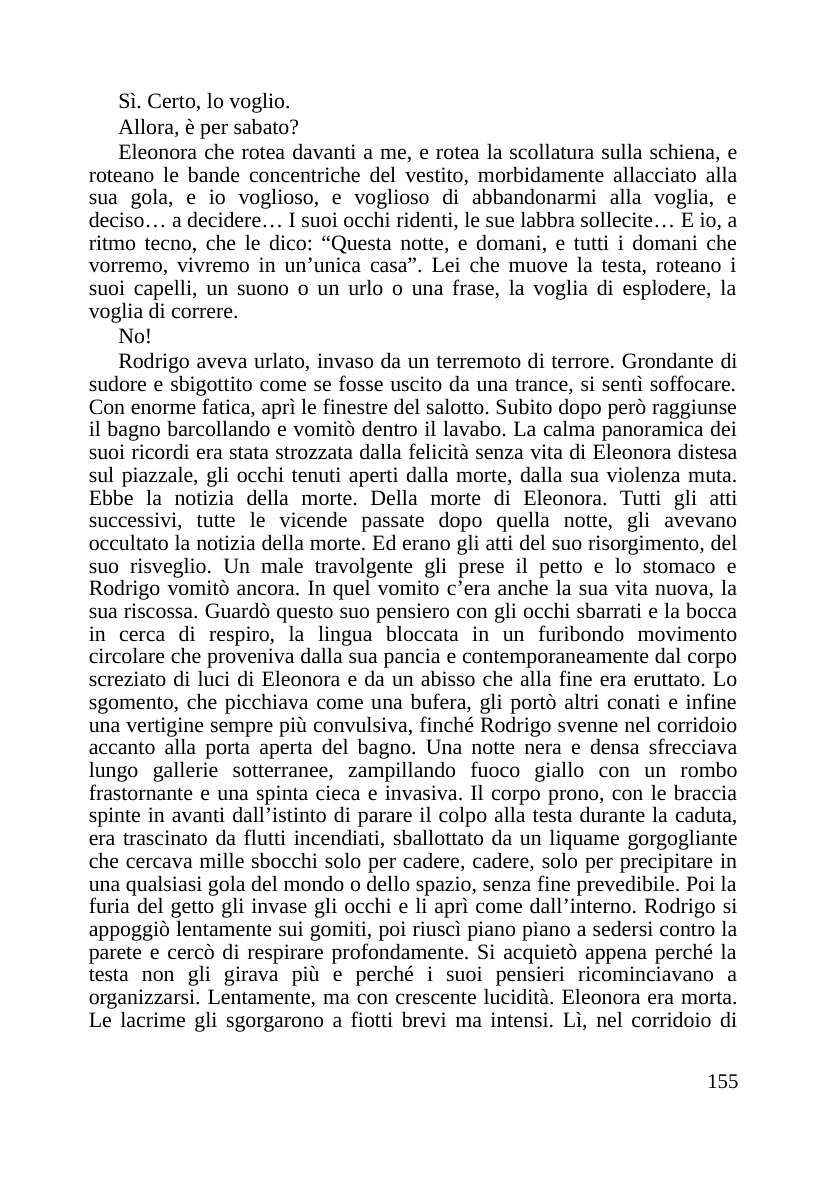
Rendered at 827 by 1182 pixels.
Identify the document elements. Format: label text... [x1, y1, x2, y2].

text Eleonora che rotea davanti a me, e rotea la scollatura sulla schiena, e roteano le bande concentriche del vestito, morbidamente allacciato alla sua gola, e io voglioso, e voglioso di abbandonarmi alla voglia, e deciso… a decidere… I suoi occhi ridenti, le sue labbra sollecite… E io, a ritmo tecno, che le dico: “Questa notte, e domani, e tutti i domani che vorremo, vivremo in un’unica casa”. Lei che muove la testa, roteano i suoi capelli, un suono o un urlo o una frase, la voglia di esplodere, la voglia di correre. [88, 139, 738, 323]
text Allora, è per sabato? [88, 114, 738, 139]
text No! [88, 323, 738, 348]
text Sì. Certo, lo voglio. [88, 88, 738, 114]
text Rodrigo aveva urlato, invaso da un terremoto di terrore. Grondante di sudore e sbigottito come se fosse uscito da una trance, si sentì soffocare. Con enorme fatica, aprì le finestre del salotto. Subito dopo però raggiunse il bagno barcollando e vomitò dentro il lavabo. La calma panoramica dei suoi ricordi era stata strozzata dalla felicità senza vita di Eleonora distesa sul piazzale, gli occhi tenuti aperti dalla morte, dalla sua violenza muta. Ebbe la notizia della morte. Della morte di Eleonora. Tutti gli atti successivi, tutte le vicende passate dopo quella notte, gli avevano occultato la notizia della morte. Ed erano gli atti del suo risorgimento, del suo risveglio. Un male travolgente gli prese il petto e lo stomaco e Rodrigo vomitò ancora. In quel vomito c’era anche la sua vita nuova, la sua riscossa. Guardò questo suo pensiero con gli occhi sbarrati e la bocca in cerca di respiro, la lingua bloccata in un furibondo movimento circolare che proveniva dalla sua pancia e contemporaneamente dal corpo screziato di luci di Eleonora e da un abisso che alla fine era eruttato. Lo sgomento, che picchiava come una bufera, gli portò altri conati e infine una vertigine sempre più convulsiva, finché Rodrigo svenne nel corridoio accanto alla porta aperta del bagno. Una notte nera e densa sfrecciava lungo gallerie sotterranee, zampillando fuoco giallo con un rombo frastornante e una spinta cieca e invasiva. Il corpo prono, con le braccia spinte in avanti dall’istinto di parare il colpo alla testa durante la caduta, era trascinato da flutti incendiati, sballottato da un liquame gorgogliante che cercava mille sbocchi solo per cadere, cadere, solo per precipitare in una qualsiasi gola del mondo o dello spazio, senza fine prevedibile. Poi la furia del getto gli invase gli occhi e li aprì come dall’interno. Rodrigo si appoggiò lentamente sui gomiti, poi riuscì piano piano a sedersi contro la parete e cercò di respirare profondamente. Si acquietò appena perché la testa non gli girava più e perché i suoi pensieri ricominciavano a organizzarsi. Lentamente, ma con crescente lucidità. Eleonora era morta. Le lacrime gli sgorgarono a fiotti brevi ma intensi. Lì, nel corridoio di [88, 348, 738, 1032]
